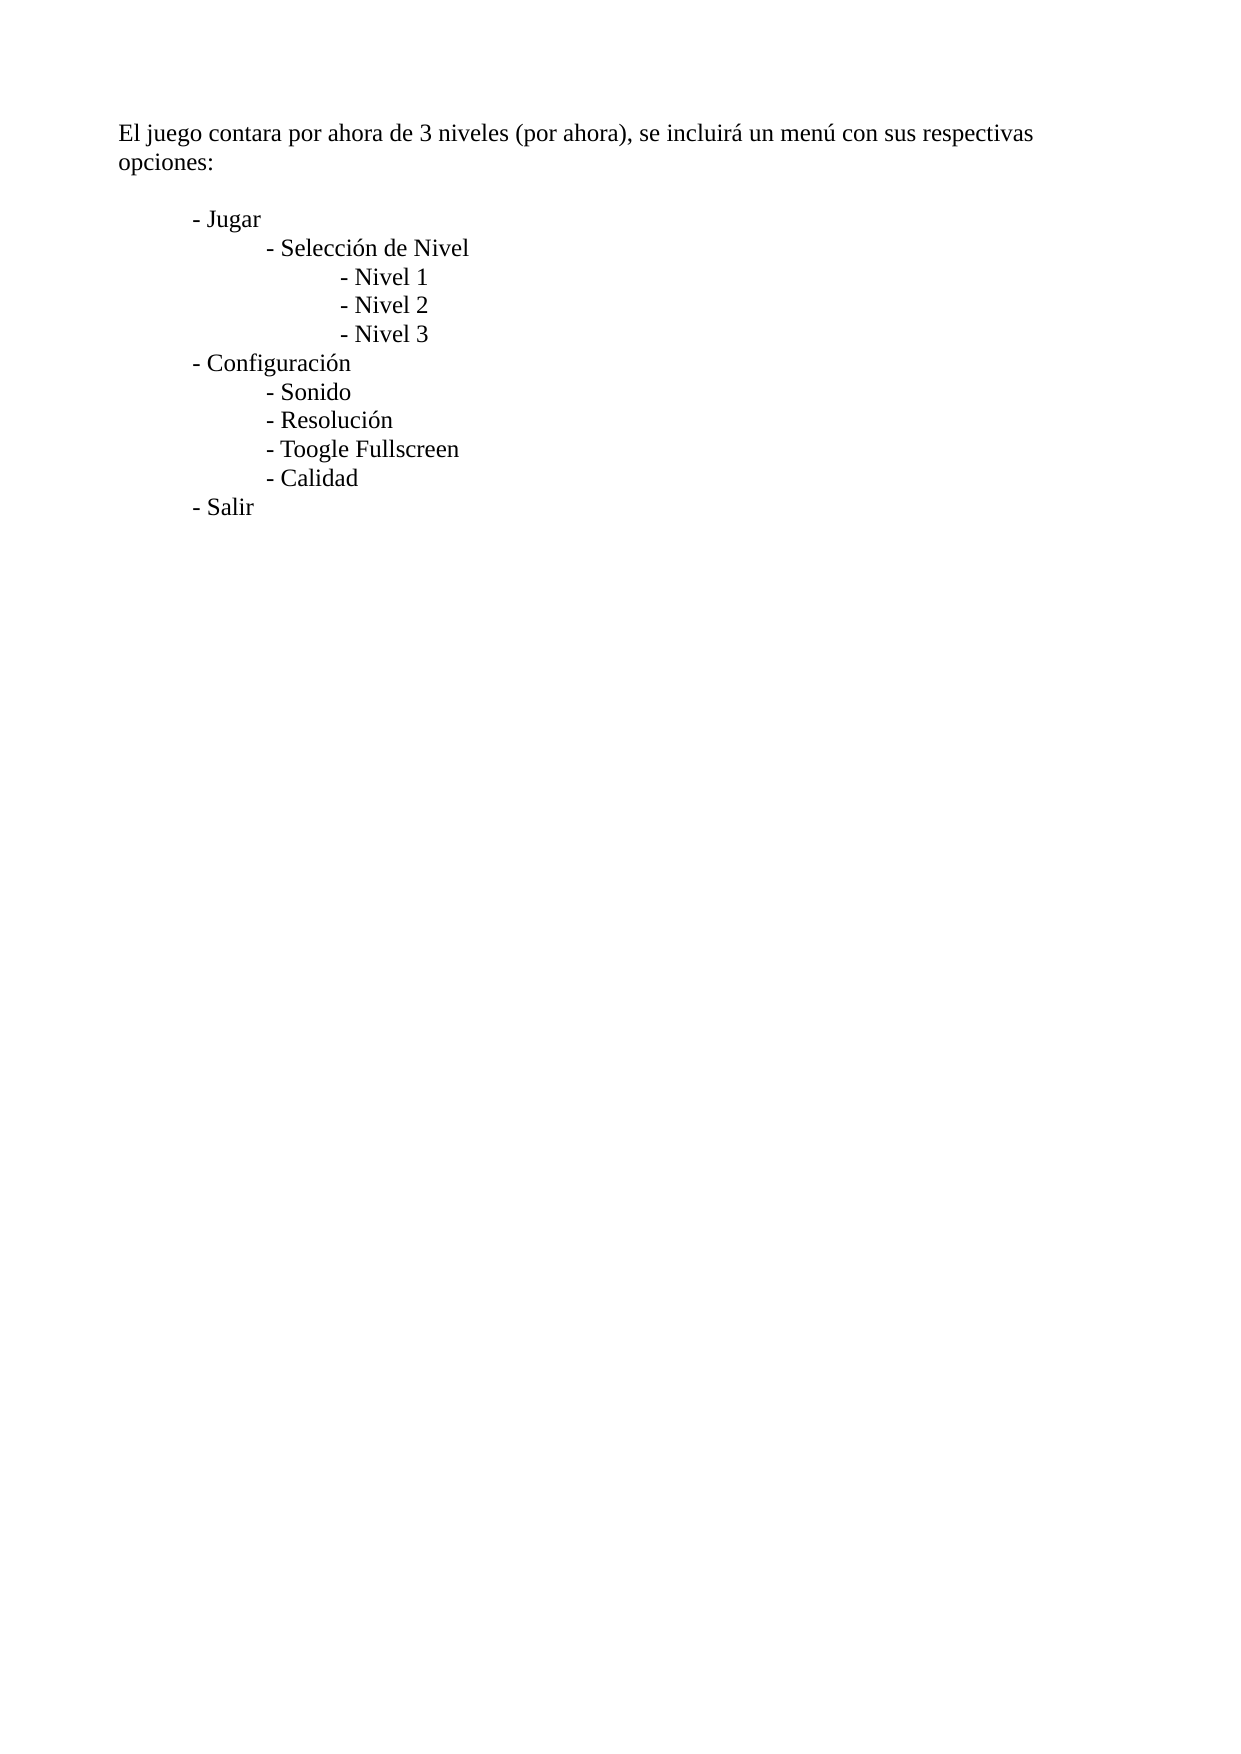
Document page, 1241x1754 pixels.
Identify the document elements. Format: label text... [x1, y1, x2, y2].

text - Toogle Fullscreen [118, 434, 1122, 463]
text El juego contara por ahora de 3 niveles (por ahora), se incluirá un menú con sus respectivas opciones: [118, 118, 1122, 176]
text - Nivel 3 [118, 319, 1122, 348]
text - Nivel 2 [118, 291, 1122, 319]
text - Calidad [118, 463, 1122, 492]
text - Selección de Nivel [118, 233, 1122, 262]
text - Resolución [118, 406, 1122, 434]
text - Salir [118, 492, 1122, 521]
text - Configuración [118, 348, 1122, 377]
text - Jugar [118, 204, 1122, 233]
text - Sonido [118, 377, 1122, 406]
text - Nivel 1 [118, 262, 1122, 291]
